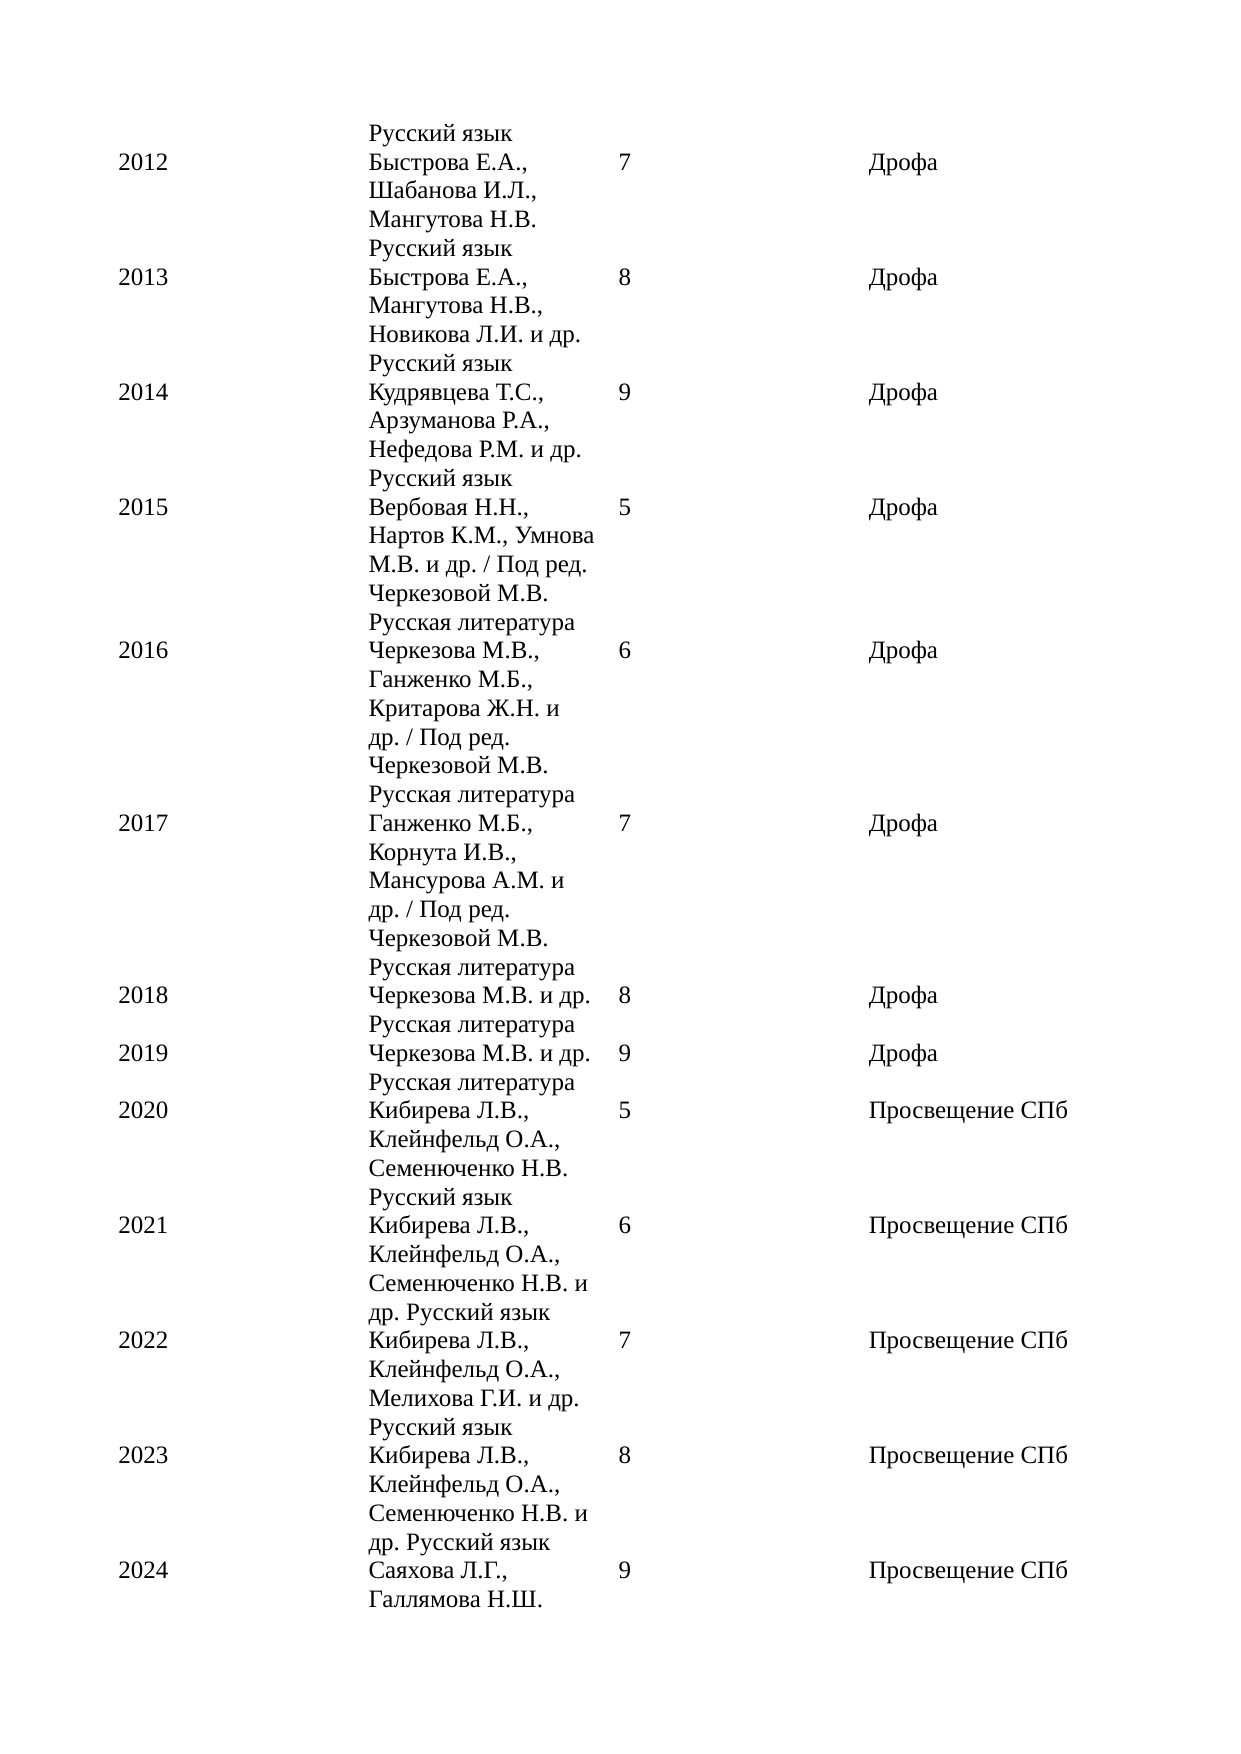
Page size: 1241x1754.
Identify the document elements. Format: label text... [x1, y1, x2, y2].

table_cell Просвещение СПб [857, 1556, 1107, 1616]
table_cell 9 [607, 377, 857, 492]
table_cell Русский язык [357, 118, 607, 147]
table_cell 5 [607, 1096, 857, 1211]
table_cell Ганженко М.Б., Корнута И.В., Мансурова А.М. и др. / Под ред. Черкезовой М.В. Русская литература [357, 808, 607, 981]
table_cell Быстрова Е.А., Шабанова И.Л., Мангутова Н.В. Русский язык [357, 147, 607, 262]
table_cell Дрофа [857, 1038, 1107, 1096]
table_cell 9 [607, 1038, 857, 1096]
table_cell 6 [607, 1211, 857, 1326]
table_cell 2022 [107, 1326, 357, 1441]
table_cell Дрофа [857, 808, 1107, 981]
table_cell 7 [607, 1326, 857, 1441]
table_cell 2015 [107, 492, 357, 636]
table_cell 7 [607, 147, 857, 262]
table_cell Кудрявцева Т.С., Арзуманова Р.А., Нефедова Р.М. и др. Русский язык [357, 377, 607, 492]
table_cell 2014 [107, 377, 357, 492]
table_cell 2018 [107, 981, 357, 1038]
table_cell 8 [607, 1441, 857, 1556]
table_cell Кибирева Л.В., Клейнфельд О.А., Семенюченко Н.В. Русский язык [357, 1096, 607, 1211]
table_cell 7 [607, 808, 857, 981]
table_cell 8 [607, 262, 857, 377]
table_cell Просвещение СПб [857, 1211, 1107, 1326]
table_cell 2020 [107, 1096, 357, 1211]
table_cell 2013 [107, 262, 357, 377]
table_cell Дрофа [857, 492, 1107, 636]
table_cell Дрофа [857, 636, 1107, 808]
table_cell Просвещение СПб [857, 1096, 1107, 1211]
table_cell Просвещение СПб [857, 1326, 1107, 1441]
table_cell Черкезова М.В. и др. Русская литература [357, 981, 607, 1038]
table_cell 2023 [107, 1441, 357, 1556]
table_cell Дрофа [857, 981, 1107, 1038]
table_cell 2016 [107, 636, 357, 808]
table_cell 2019 [107, 1038, 357, 1096]
table_cell Просвещение СПб [857, 1441, 1107, 1556]
table_cell Кибирева Л.В., Клейнфельд О.А., Семенюченко Н.В. и др. Русский язык [357, 1441, 607, 1556]
table_cell Дрофа [857, 147, 1107, 262]
table_cell 5 [607, 492, 857, 636]
table_cell 2017 [107, 808, 357, 981]
table_cell [107, 118, 357, 147]
table_cell Кибирева Л.В., Клейнфельд О.А., Мелихова Г.И. и др. Русский язык [357, 1326, 607, 1441]
table_cell Кибирева Л.В., Клейнфельд О.А., Семенюченко Н.В. и др. Русский язык [357, 1211, 607, 1326]
table_cell 2024 [107, 1556, 357, 1616]
table_cell [857, 118, 1107, 147]
table_cell 9 [607, 1556, 857, 1616]
table_cell Саяхова Л.Г., Галлямова Н.Ш. [357, 1556, 607, 1616]
table_cell Черкезова М.В., Ганженко М.Б., Критарова Ж.Н. и др. / Под ред. Черкезовой М.В. Русская литература [357, 636, 607, 808]
table_cell [607, 118, 857, 147]
table_cell Дрофа [857, 262, 1107, 377]
table_cell 8 [607, 981, 857, 1038]
table_cell 2021 [107, 1211, 357, 1326]
table_cell Быстрова Е.А., Мангутова Н.В., Новикова Л.И. и др. Русский язык [357, 262, 607, 377]
table_cell 2012 [107, 147, 357, 262]
table_cell 6 [607, 636, 857, 808]
table_cell Черкезова М.В. и др. Русская литература [357, 1038, 607, 1096]
table_cell Вербовая Н.Н., Нартов К.М., Умнова М.В. и др. / Под ред. Черкезовой М.В. Русская литература [357, 492, 607, 636]
table_cell Дрофа [857, 377, 1107, 492]
